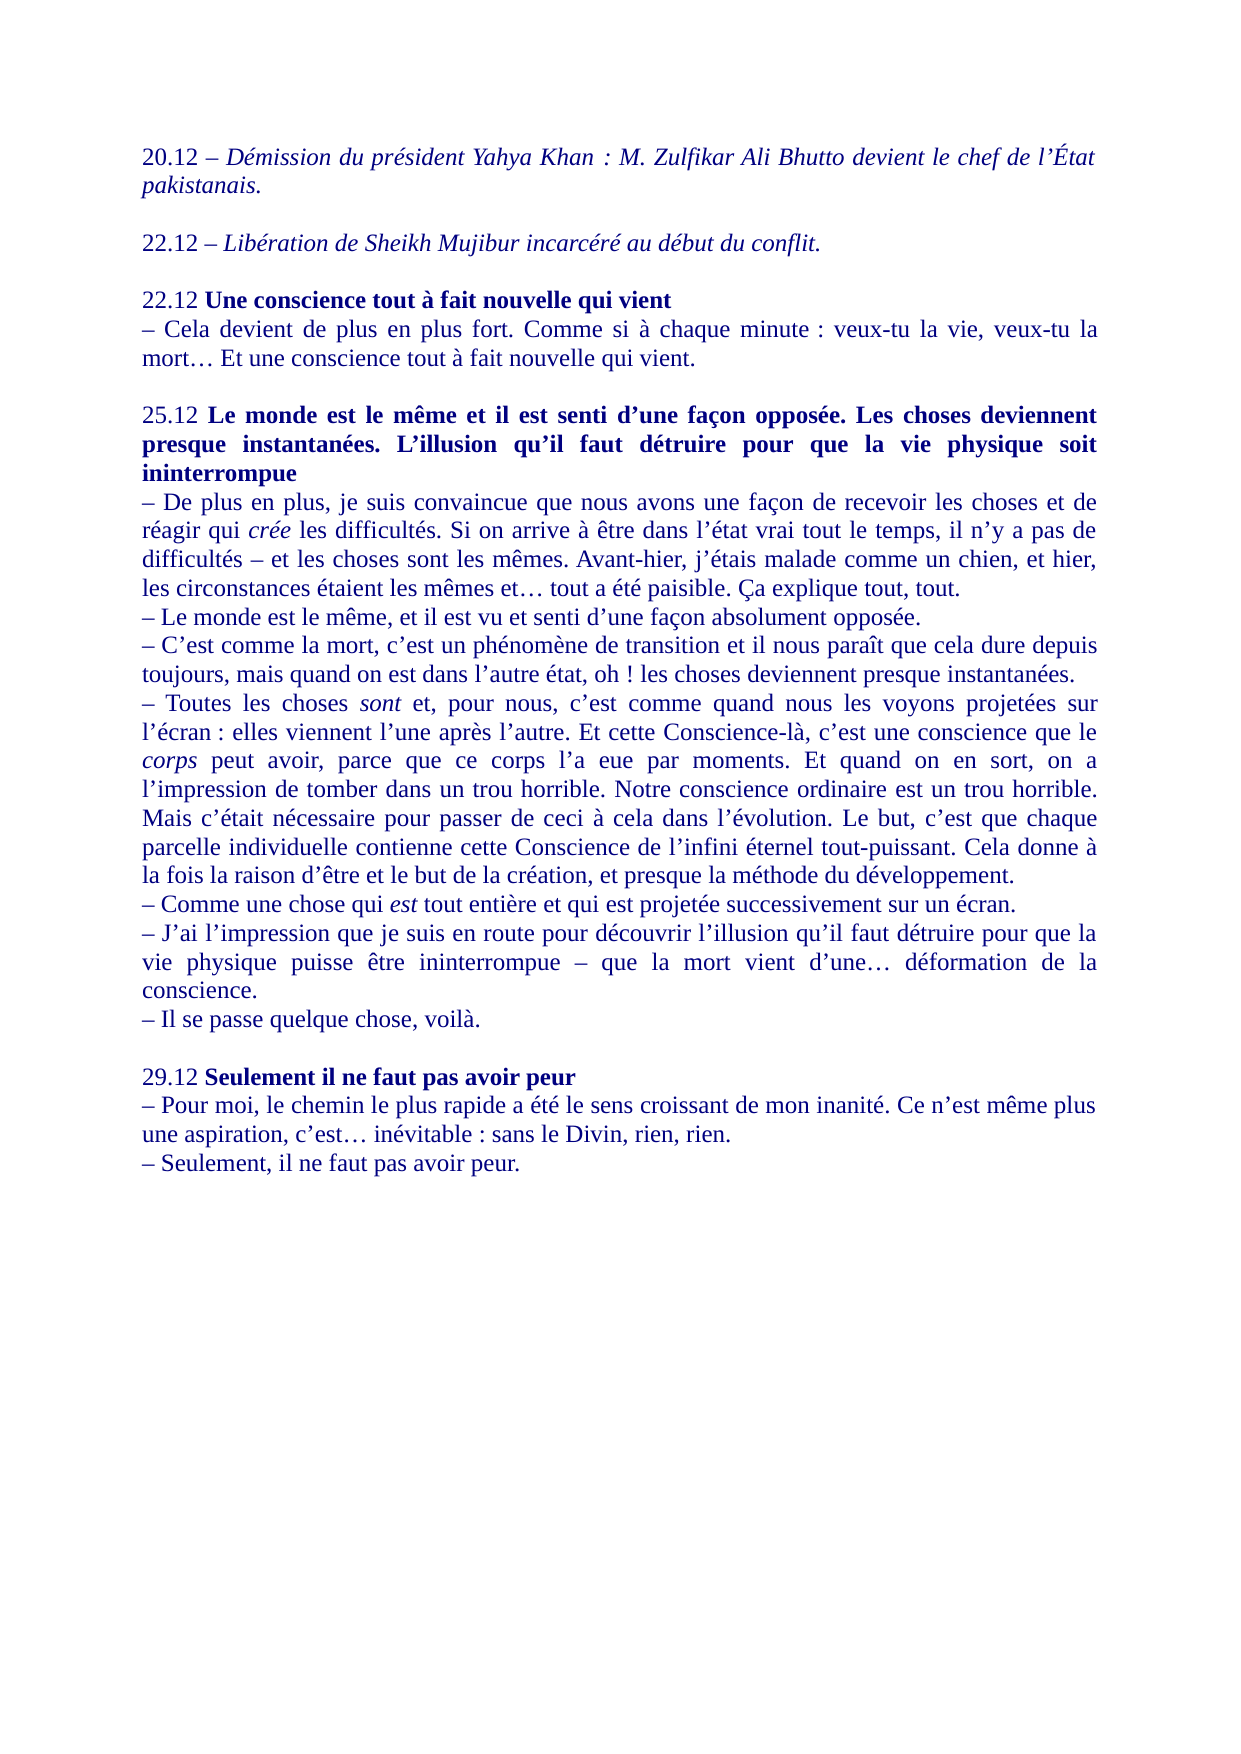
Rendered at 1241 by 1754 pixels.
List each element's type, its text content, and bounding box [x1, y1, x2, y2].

text – Seulement, il ne faut pas avoir peur. [142, 1148, 1098, 1177]
text – Il se passe quelque chose, voilà. [142, 1004, 1098, 1033]
text – Comme une chose qui est tout entière et qui est projetée successivement sur un écran. [142, 889, 1098, 918]
text 29.12 Seulement il ne faut pas avoir peur [142, 1062, 1098, 1091]
text 22.12 Une conscience tout à fait nouvelle qui vient [142, 286, 1098, 314]
text – C’est comme la mort, c’est un phénomène de transition et il nous paraît que cela dure depuis toujours, mais quand on est dans l’autre état, oh ! les choses deviennent presque instantanées. [142, 631, 1098, 688]
text 22.12 – Libération de Sheikh Mujibur incarcéré au début du conflit. [142, 228, 1098, 257]
text 25.12 Le monde est le même et il est senti d’une façon opposée. Les choses deviennent presque instantanées. L’illusion qu’il faut détruire pour que la vie physique soit ininterrompue [142, 401, 1098, 487]
text – Pour moi, le chemin le plus rapide a été le sens croissant de mon inanité. Ce n’est même plus une aspiration, c’est… inévitable : sans le Divin, rien, rien. [142, 1091, 1098, 1148]
text – Toutes les choses sont et, pour nous, c’est comme quand nous les voyons projetées sur l’écran : elles viennent l’une après l’autre. Et cette Conscience-là, c’est une conscience que le corps peut avoir, parce que ce corps l’a eue par moments. Et quand on en sort, on a l’impression de tomber dans un trou horrible. Notre conscience ordinaire est un trou horrible. Mais c’était nécessaire pour passer de ceci à cela dans l’évolution. Le but, c’est que chaque parcelle individuelle contienne cette Conscience de l’infini éternel tout-puissant. Cela donne à la fois la raison d’être et le but de la création, et presque la méthode du développement. [142, 688, 1098, 889]
text 20.12 – Démission du président Yahya Khan : M. Zulfikar Ali Bhutto devient le chef de l’État pakistanais. [142, 142, 1098, 199]
text – Cela devient de plus en plus fort. Comme si à chaque minute : veux-tu la vie, veux-tu la mort… Et une conscience tout à fait nouvelle qui vient. [142, 314, 1098, 372]
text – De plus en plus, je suis convaincue que nous avons une façon de recevoir les choses et de réagir qui crée les difficultés. Si on arrive à être dans l’état vrai tout le temps, il n’y a pas de difficultés – et les choses sont les mêmes. Avant-hier, j’étais malade comme un chien, et hier, les circonstances étaient les mêmes et… tout a été paisible. Ça explique tout, tout. [142, 487, 1098, 602]
text – J’ai l’impression que je suis en route pour découvrir l’illusion qu’il faut détruire pour que la vie physique puisse être ininterrompue – que la mort vient d’une… déformation de la conscience. [142, 918, 1098, 1004]
text – Le monde est le même, et il est vu et senti d’une façon absolument opposée. [142, 602, 1098, 631]
